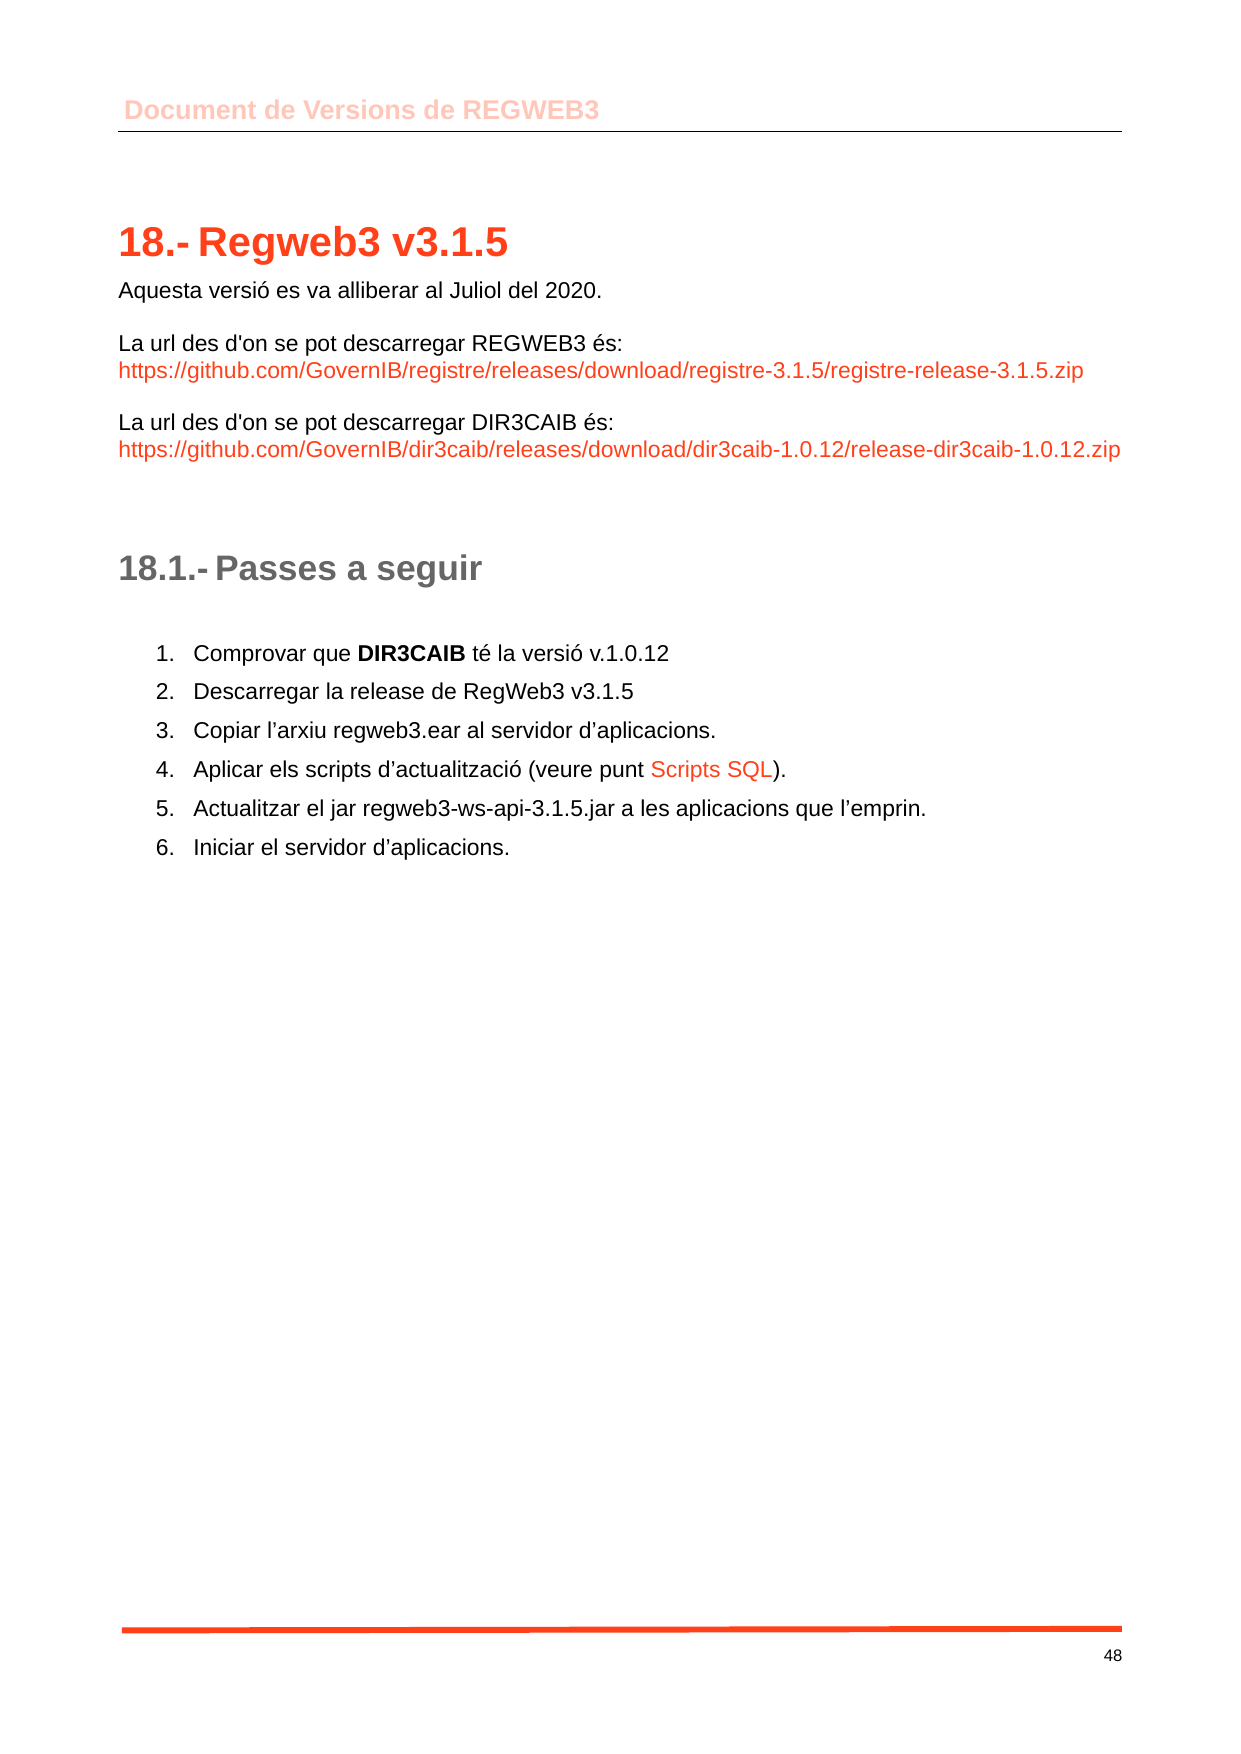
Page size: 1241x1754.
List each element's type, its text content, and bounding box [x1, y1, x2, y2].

list Aplicar els scripts d’actualització (veure punt Scripts SQL). [156, 756, 1122, 782]
text Aquesta versió es va alliberar al Juliol del 2020. [118, 277, 1122, 304]
text La url des d'on se pot descarregar DIR3CAIB és: [118, 409, 1122, 436]
list Iniciar el servidor d’aplicacions. [156, 834, 1122, 860]
list Comprovar que DIR3CAIB té la versió v.1.0.12 [156, 639, 1122, 666]
list Copiar l’arxiu regweb3.ear al servidor d’aplicacions. [156, 717, 1122, 743]
subtitle Regweb3 v3.1.5 [118, 217, 1122, 265]
text La url des d'on se pot descarregar REGWEB3 és: [118, 330, 1122, 357]
subtitle Passes a seguir [118, 547, 1122, 588]
list Descarregar la release de RegWeb3 v3.1.5 [156, 678, 1122, 705]
text https://github.com/GovernIB/dir3caib/releases/download/dir3caib-1.0.12/release-dir3caib-1.0.12.zip [118, 436, 1122, 462]
text https://github.com/GovernIB/registre/releases/download/registre-3.1.5/registre-release-3.1.5.zip [118, 357, 1122, 383]
list Actualitzar el jar regweb3-ws-api-3.1.5.jar a les aplicacions que l’emprin. [156, 795, 1122, 821]
